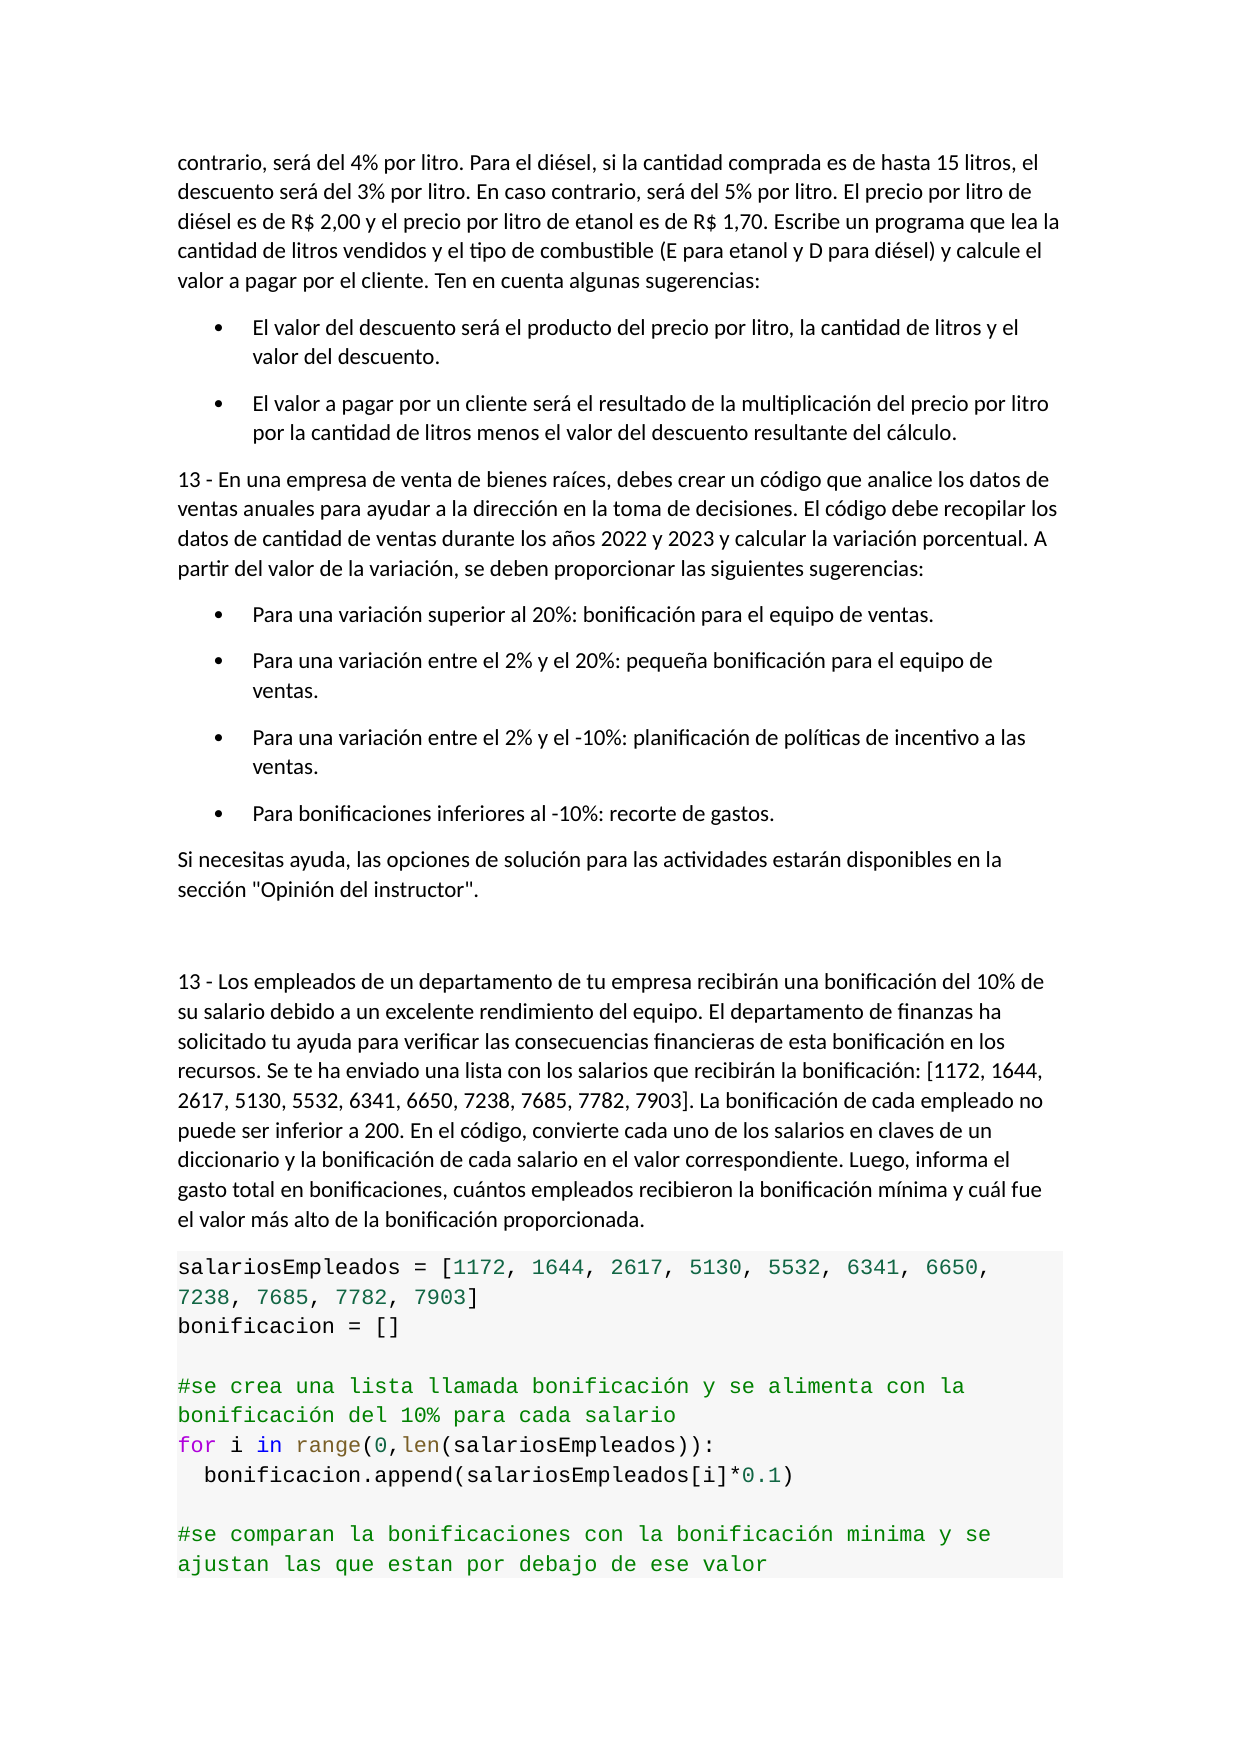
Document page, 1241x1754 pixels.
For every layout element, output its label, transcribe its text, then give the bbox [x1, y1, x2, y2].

text 13 - Los empleados de un departamento de tu empresa recibirán una bonificación del 10% de su salario debido a un excelente rendimiento del equipo. El departamento de finanzas ha solicitado tu ayuda para verificar las consecuencias financieras de esta bonificación en los recursos. Se te ha enviado una lista con los salarios que recibirán la bonificación: [1172, 1644, 2617, 5130, 5532, 6341, 6650, 7238, 7685, 7782, 7903]. La bonificación de cada empleado no puede ser inferior a 200. En el código, convierte cada uno de los salarios en claves de un diccionario y la bonificación de cada salario en el valor correspondiente. Luego, informa el gasto total en bonificaciones, cuántos empleados recibieron la bonificación mínima y cuál fue el valor más alto de la bonificación proporcionada. [177, 967, 1063, 1233]
list Para una variación entre el 2% y el -10%: planificación de políticas de incentivo a las ventas. [215, 723, 1063, 780]
text #se crea una lista llamada bonificación y se alimenta con la bonificación del 10% para cada salario [177, 1370, 1063, 1429]
text 13 - En una empresa de venta de bienes raíces, debes crear un código que analice los datos de ventas anuales para ayudar a la dirección en la toma de decisiones. El código debe recopilar los datos de cantidad de ventas durante los años 2022 y 2023 y calcular la variación porcentual. A partir del valor de la variación, se deben proporcionar las siguientes sugerencias: [177, 465, 1063, 582]
text contrario, será del 4% por litro. Para el diésel, si la cantidad comprada es de hasta 15 litros, el descuento será del 3% por litro. En caso contrario, será del 5% por litro. El precio por litro de diésel es de R$ 2,00 y el precio por litro de etanol es de R$ 1,70. Escribe un programa que lea la cantidad de litros vendidos y el tipo de combustible (E para etanol y D para diésel) y calcule el valor a pagar por el cliente. Ten en cuenta algunas sugerencias: [177, 148, 1063, 294]
list Para bonificaciones inferiores al -10%: recorte de gastos. [215, 799, 1063, 827]
text Si necesitas ayuda, las opciones de solución para las actividades estarán disponibles en la sección "Opinión del instructor". [177, 845, 1063, 903]
text #se comparan la bonificaciones con la bonificación minima y se ajustan las que estan por debajo de ese valor [177, 1518, 1063, 1578]
text for i in range(0,len(salariosEmpleados)): [177, 1429, 1063, 1459]
text bonificacion.append(salariosEmpleados[i]*0.1) [177, 1459, 1063, 1489]
list El valor del descuento será el producto del precio por litro, la cantidad de litros y el valor del descuento. [215, 313, 1063, 370]
list Para una variación superior al 20%: bonificación para el equipo de ventas. [215, 600, 1063, 628]
list El valor a pagar por un cliente será el resultado de la multiplicación del precio por litro por la cantidad de litros menos el valor del descuento resultante del cálculo. [215, 389, 1063, 446]
list Para una variación entre el 2% y el 20%: pequeña bonificación para el equipo de ventas. [215, 647, 1063, 704]
text salariosEmpleados = [1172, 1644, 2617, 5130, 5532, 6341, 6650, 7238, 7685, 7782, 7903] [177, 1251, 1063, 1311]
text bonificacion = [] [177, 1311, 1063, 1340]
